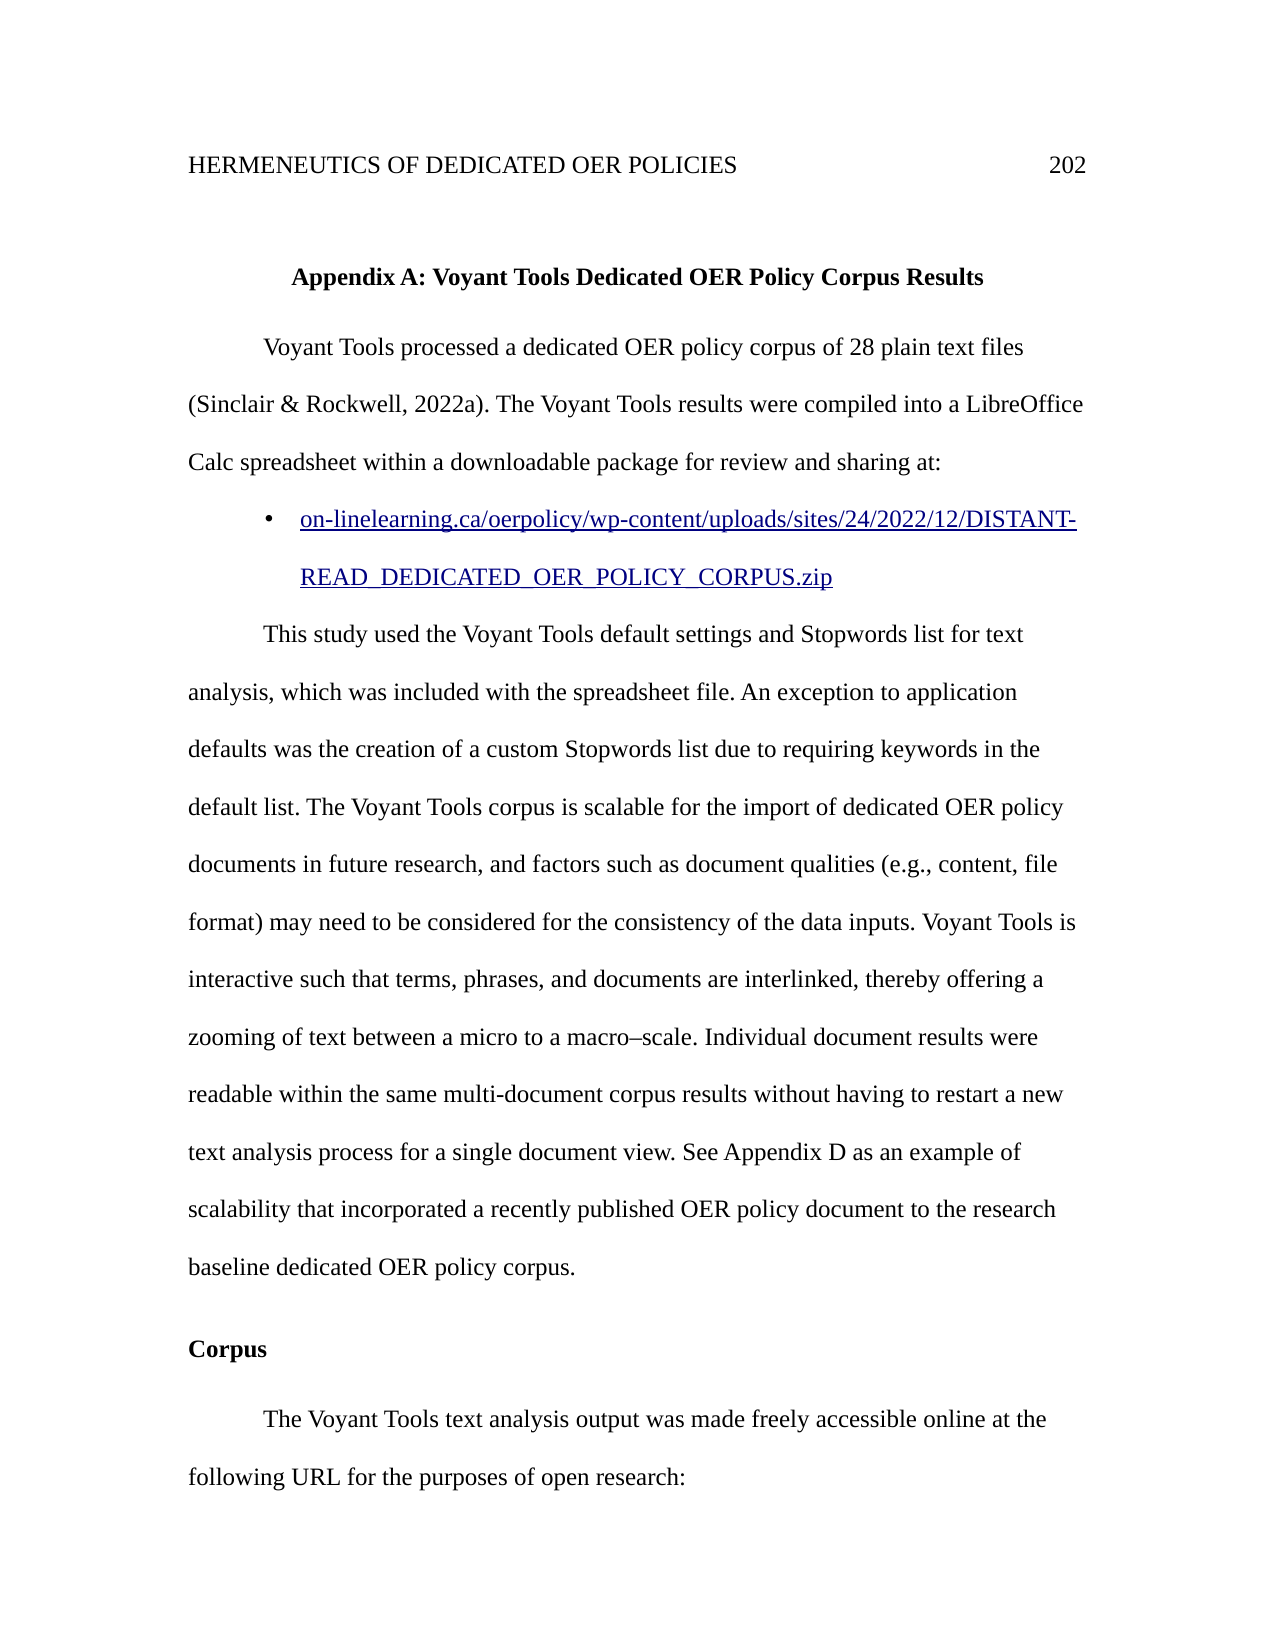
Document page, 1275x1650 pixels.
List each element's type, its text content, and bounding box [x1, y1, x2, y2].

text Voyant Tools processed a dedicated OER policy corpus of 28 plain text files (Sinclair & Rockwell, 2022a). The Voyant Tools results were compiled into a LibreOffice Calc spreadsheet within a downloadable package for review and sharing at: [188, 332, 1087, 476]
text The Voyant Tools text analysis output was made freely accessible online at the following URL for the purposes of open research: [188, 1404, 1087, 1491]
subtitle Corpus [188, 1334, 1087, 1363]
list on-linelearning.ca/oerpolicy/wp-content/uploads/sites/24/2022/12/DISTANT-READ_DEDICATED_OER_POLICY_CORPUS.zip [264, 504, 1087, 591]
subtitle Appendix A: Voyant Tools Dedicated OER Policy Corpus Results [188, 262, 1087, 291]
text This study used the Voyant Tools default settings and Stopwords list for text analysis, which was included with the spreadsheet file. An exception to application defaults was the creation of a custom Stopwords list due to requiring keywords in the default list. The Voyant Tools corpus is scalable for the import of dedicated OER policy documents in future research, and factors such as document qualities (e.g., content, file format) may need to be considered for the consistency of the data inputs. Voyant Tools is interactive such that terms, phrases, and documents are interlinked, thereby offering a zooming of text between a micro to a macro–scale. Individual document results were readable within the same multi-document corpus results without having to restart a new text analysis process for a single document view. See Appendix D as an example of scalability that incorporated a recently published OER policy document to the research baseline dedicated OER policy corpus. [188, 619, 1087, 1281]
